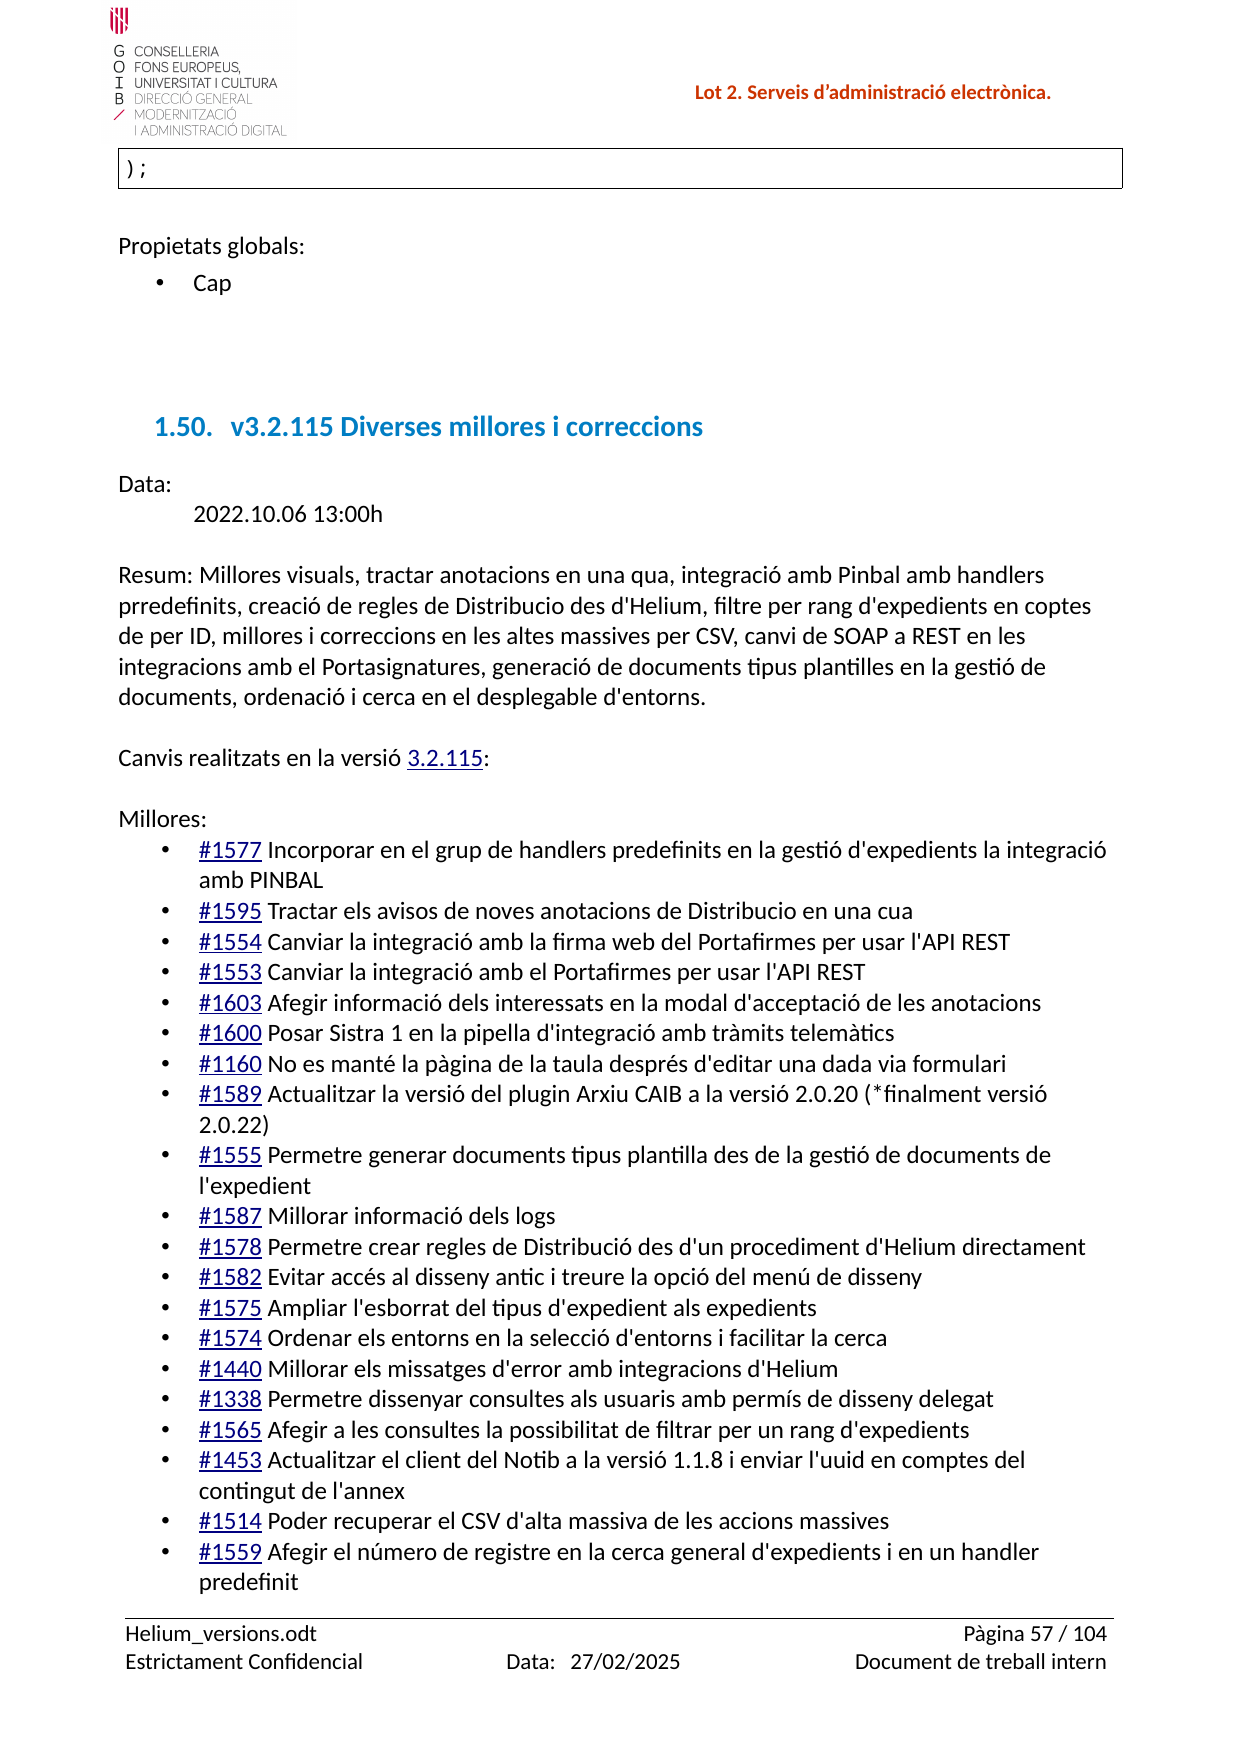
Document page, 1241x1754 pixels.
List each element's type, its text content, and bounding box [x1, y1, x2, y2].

list #1574 Ordenar els entorns en la selecció d'entorns i facilitar la cerca [161, 1322, 1122, 1353]
text Resum: Millores visuals, tractar anotacions en una qua, integració amb Pinbal amb handlers prredefinits, creació de regles de Distribucio des d'Helium, filtre per rang d'expedients en coptes de per ID, millores i correccions en les altes massives per CSV, canvi de SOAP a REST en les integracions amb el Portasignatures, generació de documents tipus plantilles en la gestió de documents, ordenació i cerca en el desplegable d'entorns. [118, 559, 1122, 712]
list Cap [156, 267, 1122, 297]
list #1440 Millorar els missatges d'error amb integracions d'Helium [161, 1353, 1122, 1383]
text Millores: [118, 803, 1122, 834]
list #1577 Incorporar en el grup de handlers predefinits en la gestió d'expedients la integració amb PINBAL [161, 834, 1122, 895]
list #1565 Afegir a les consultes la possibilitat de filtrar per un rang d'expedients [161, 1414, 1122, 1444]
list #1338 Permetre dissenyar consultes als usuaris amb permís de disseny delegat [161, 1383, 1122, 1414]
list #1554 Canviar la integració amb la firma web del Portafirmes per usar l'API REST [161, 926, 1122, 956]
list #1575 Ampliar l'esborrat del tipus d'expedient als expedients [161, 1292, 1122, 1322]
picture [100, 0, 297, 144]
text 2022.10.06 13:00h [118, 498, 1122, 529]
list #1603 Afegir informació dels interessats en la modal d'acceptació de les anotacions [161, 987, 1122, 1017]
subtitle v3.2.115 Diverses millores i correccions [153, 408, 1122, 444]
list #1578 Permetre crear regles de Distribució des d'un procediment d'Helium directament [161, 1231, 1122, 1261]
text Data: [118, 468, 1122, 498]
list #1559 Afegir el número de registre en la cerca general d'expedients i en un handler predefinit [161, 1536, 1122, 1597]
list #1555 Permetre generar documents tipus plantilla des de la gestió de documents de l'expedient [161, 1139, 1122, 1200]
list #1600 Posar Sistra 1 en la pipella d'integració amb tràmits telemàtics [161, 1017, 1122, 1048]
list #1582 Evitar accés al disseny antic i treure la opció del menú de disseny [161, 1261, 1122, 1292]
list #1453 Actualitzar el client del Notib a la versió 1.1.8 i enviar l'uuid en comptes del contingut de l'annex [161, 1444, 1122, 1506]
list #1589 Actualitzar la versió del plugin Arxiu CAIB a la versió 2.0.20 (*finalment versió 2.0.22) [161, 1078, 1122, 1139]
list #1595 Tractar els avisos de noves anotacions de Distribucio en una cua [161, 895, 1122, 926]
list #1514 Poder recuperar el CSV d'alta massiva de les accions massives [161, 1506, 1122, 1536]
list #1587 Millorar informació dels logs [161, 1200, 1122, 1231]
list #1160 No es manté la pàgina de la taula després d'editar una dada via formulari [161, 1048, 1122, 1078]
list #1553 Canviar la integració amb el Portafirmes per usar l'API REST [161, 956, 1122, 987]
table_header ); [119, 149, 1122, 188]
text Propietats globals: [118, 230, 1122, 261]
text Canvis realitzats en la versió 3.2.115: [118, 742, 1122, 773]
